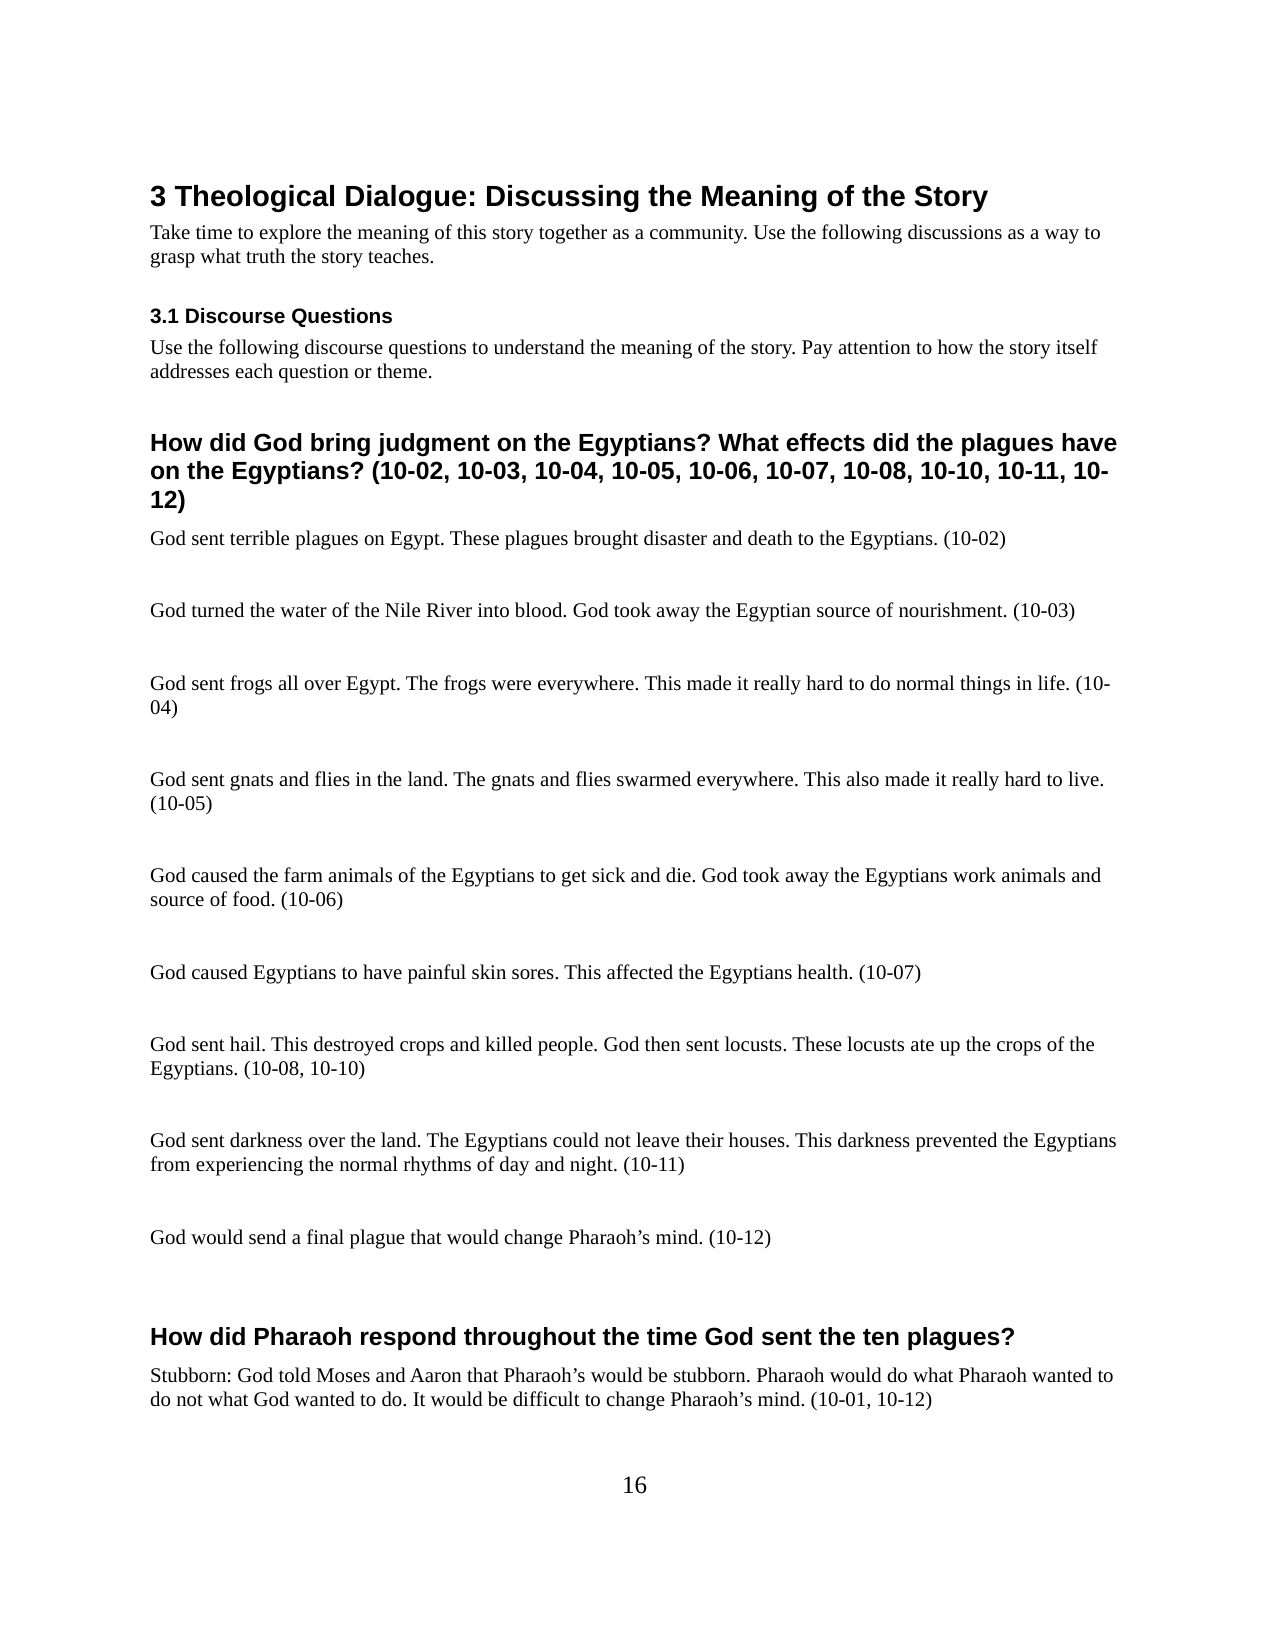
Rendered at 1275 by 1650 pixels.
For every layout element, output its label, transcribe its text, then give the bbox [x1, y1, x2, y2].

text God sent frogs all over Egypt. The frogs were everywhere. This made it really hard to do normal things in life. (10-04) [150, 671, 1125, 719]
text God turned the water of the Nile River into blood. God took away the Egyptian source of nourishment. (10-03) [150, 598, 1125, 622]
text God would send a final plague that would change Pharaoh’s mind. (10-12) [150, 1225, 1125, 1249]
text Use the following discourse questions to understand the meaning of the story. Pay attention to how the story itself addresses each question or theme. [150, 335, 1125, 383]
subtitle How did God bring judgment on the Egyptians? What effects did the plagues have on the Egyptians? (10-02, 10-03, 10-04, 10-05, 10-06, 10-07, 10-08, 10-10, 10-11, 10-12) [150, 428, 1125, 513]
subtitle 3 Theological Dialogue: Discussing the Meaning of the Story [150, 179, 1125, 212]
text God caused the farm animals of the Egyptians to get sick and die. God took away the Egyptians work animals and source of food. (10-06) [150, 863, 1125, 911]
text God sent terrible plagues on Egypt. These plagues brought disaster and death to the Egyptians. (10-02) [150, 526, 1125, 550]
text God sent hail. This destroyed crops and killed people. God then sent locusts. These locusts ate up the crops of the Egyptians. (10-08, 10-10) [150, 1032, 1125, 1080]
text Stubborn: God told Moses and Aaron that Pharaoh’s would be stubborn. Pharaoh would do what Pharaoh wanted to do not what God wanted to do. It would be difficult to change Pharaoh’s mind. (10-01, 10-12) [150, 1363, 1125, 1411]
subtitle How did Pharaoh respond throughout the time God sent the ten plagues? [150, 1322, 1125, 1351]
text Take time to explore the meaning of this story together as a community. Use the following discussions as a way to grasp what truth the story teaches. [150, 220, 1125, 268]
text God caused Egyptians to have painful skin sores. This affected the Egyptians health. (10-07) [150, 960, 1125, 984]
subtitle 3.1 Discourse Questions [150, 304, 1125, 328]
text God sent gnats and flies in the land. The gnats and flies swarmed everywhere. This also made it really hard to live. (10-05) [150, 767, 1125, 815]
text God sent darkness over the land. The Egyptians could not leave their houses. This darkness prevented the Egyptians from experiencing the normal rhythms of day and night. (10-11) [150, 1128, 1125, 1176]
